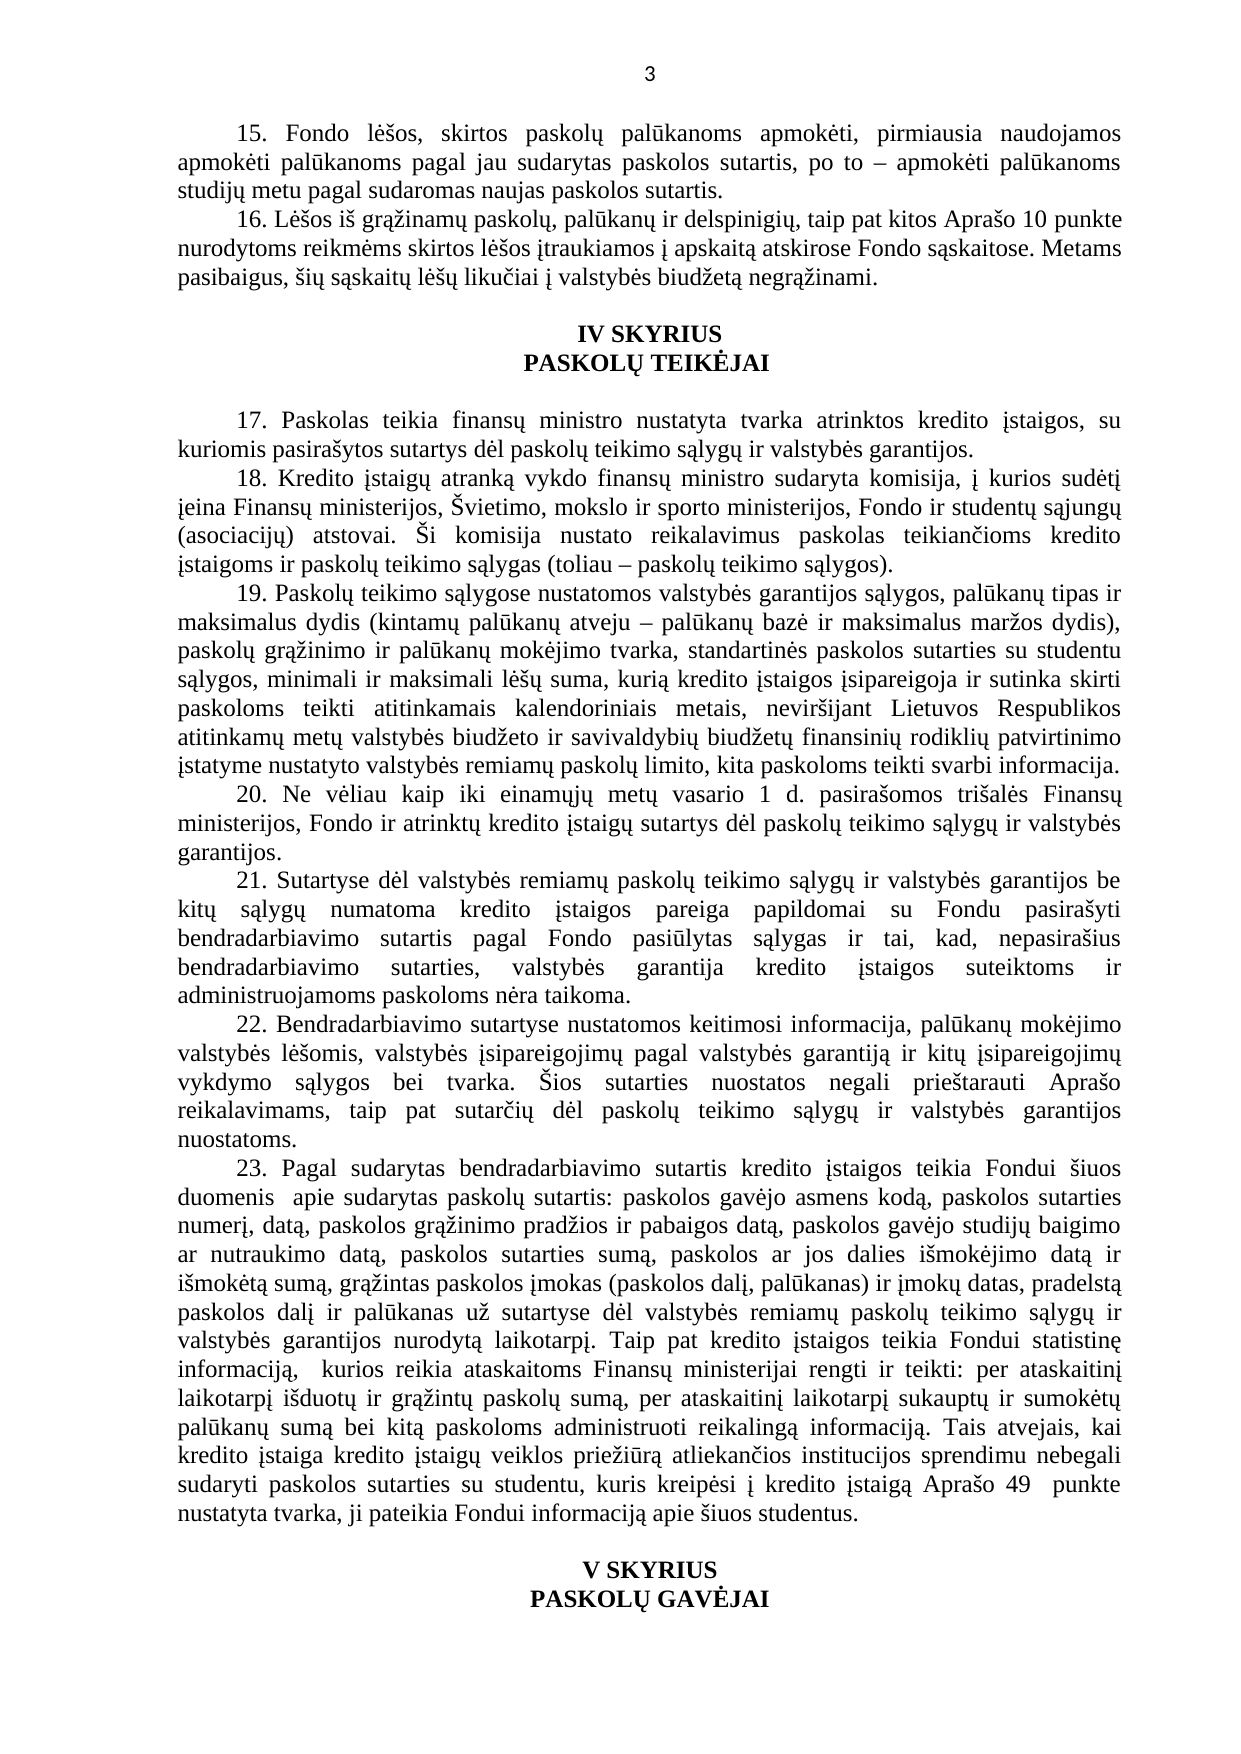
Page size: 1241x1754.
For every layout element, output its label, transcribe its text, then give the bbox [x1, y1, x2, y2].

text 21. Sutartyse dėl valstybės remiamų paskolų teikimo sąlygų ir valstybės garantijos be kitų sąlygų numatoma kredito įstaigos pareiga papildomai su Fondu pasirašyti bendradarbiavimo sutartis pagal Fondo pasiūlytas sąlygas ir tai, kad, nepasirašius bendradarbiavimo sutarties, valstybės garantija kredito įstaigos suteiktoms ir administruojamoms paskoloms nėra taikoma. [177, 866, 1122, 1009]
text IV SKYRIUS [177, 319, 1122, 348]
text PASKOLŲ GAVĖJAI [177, 1584, 1122, 1613]
text 19. Paskolų teikimo sąlygose nustatomos valstybės garantijos sąlygos, palūkanų tipas ir maksimalus dydis (kintamų palūkanų atveju – palūkanų bazė ir maksimalus maržos dydis), paskolų grąžinimo ir palūkanų mokėjimo tvarka, standartinės paskolos sutarties su studentu sąlygos, minimali ir maksimali lėšų suma, kurią kredito įstaigos įsipareigoja ir sutinka skirti paskoloms teikti atitinkamais kalendoriniais metais, neviršijant Lietuvos Respublikos atitinkamų metų valstybės biudžeto ir savivaldybių biudžetų finansinių rodiklių patvirtinimo įstatyme nustatyto valstybės remiamų paskolų limito, kita paskoloms teikti svarbi informacija. [177, 578, 1122, 779]
text PASKOLŲ TEIKĖJAI [177, 348, 1122, 377]
text 20. Ne vėliau kaip iki einamųjų metų vasario 1 d. pasirašomos trišalės Finansų ministerijos, Fondo ir atrinktų kredito įstaigų sutartys dėl paskolų teikimo sąlygų ir valstybės garantijos. [177, 779, 1122, 866]
text 22. Bendradarbiavimo sutartyse nustatomos keitimosi informacija, palūkanų mokėjimo valstybės lėšomis, valstybės įsipareigojimų pagal valstybės garantiją ir kitų įsipareigojimų vykdymo sąlygos bei tvarka. Šios sutarties nuostatos negali prieštarauti Aprašo reikalavimams, taip pat sutarčių dėl paskolų teikimo sąlygų ir valstybės garantijos nuostatoms. [177, 1009, 1122, 1153]
text 16. Lėšos iš grąžinamų paskolų, palūkanų ir delspinigių, taip pat kitos Aprašo 10 punkte nurodytoms reikmėms skirtos lėšos įtraukiamos į apskaitą atskirose Fondo sąskaitose. Metams pasibaigus, šių sąskaitų lėšų likučiai į valstybės biudžetą negrąžinami. [177, 204, 1122, 291]
text V SKYRIUS [177, 1556, 1122, 1584]
text 17. Paskolas teikia finansų ministro nustatyta tvarka atrinktos kredito įstaigos, su kuriomis pasirašytos sutartys dėl paskolų teikimo sąlygų ir valstybės garantijos. [177, 406, 1122, 463]
text 15. Fondo lėšos, skirtos paskolų palūkanoms apmokėti, pirmiausia naudojamos apmokėti palūkanoms pagal jau sudarytas paskolos sutartis, po to – apmokėti palūkanoms studijų metu pagal sudaromas naujas paskolos sutartis. [177, 118, 1122, 204]
text 23. Pagal sudarytas bendradarbiavimo sutartis kredito įstaigos teikia Fondui šiuos duomenis apie sudarytas paskolų sutartis: paskolos gavėjo asmens kodą, paskolos sutarties numerį, datą, paskolos grąžinimo pradžios ir pabaigos datą, paskolos gavėjo studijų baigimo ar nutraukimo datą, paskolos sutarties sumą, paskolos ar jos dalies išmokėjimo datą ir išmokėtą sumą, grąžintas paskolos įmokas (paskolos dalį, palūkanas) ir įmokų datas, pradelstą paskolos dalį ir palūkanas už sutartyse dėl valstybės remiamų paskolų teikimo sąlygų ir valstybės garantijos nurodytą laikotarpį. Taip pat kredito įstaigos teikia Fondui statistinę informaciją, kurios reikia ataskaitoms Finansų ministerijai rengti ir teikti: per ataskaitinį laikotarpį išduotų ir grąžintų paskolų sumą, per ataskaitinį laikotarpį sukauptų ir sumokėtų palūkanų sumą bei kitą paskoloms administruoti reikalingą informaciją. Tais atvejais, kai kredito įstaiga kredito įstaigų veiklos priežiūrą atliekančios institucijos sprendimu nebegali sudaryti paskolos sutarties su studentu, kuris kreipėsi į kredito įstaigą Aprašo 49 punkte nustatyta tvarka, ji pateikia Fondui informaciją apie šiuos studentus. [177, 1153, 1122, 1527]
text 18. Kredito įstaigų atranką vykdo finansų ministro sudaryta komisija, į kurios sudėtį įeina Finansų ministerijos, Švietimo, mokslo ir sporto ministerijos, Fondo ir studentų sąjungų (asociacijų) atstovai. Ši komisija nustato reikalavimus paskolas teikiančioms kredito įstaigoms ir paskolų teikimo sąlygas (toliau – paskolų teikimo sąlygos). [177, 463, 1122, 578]
